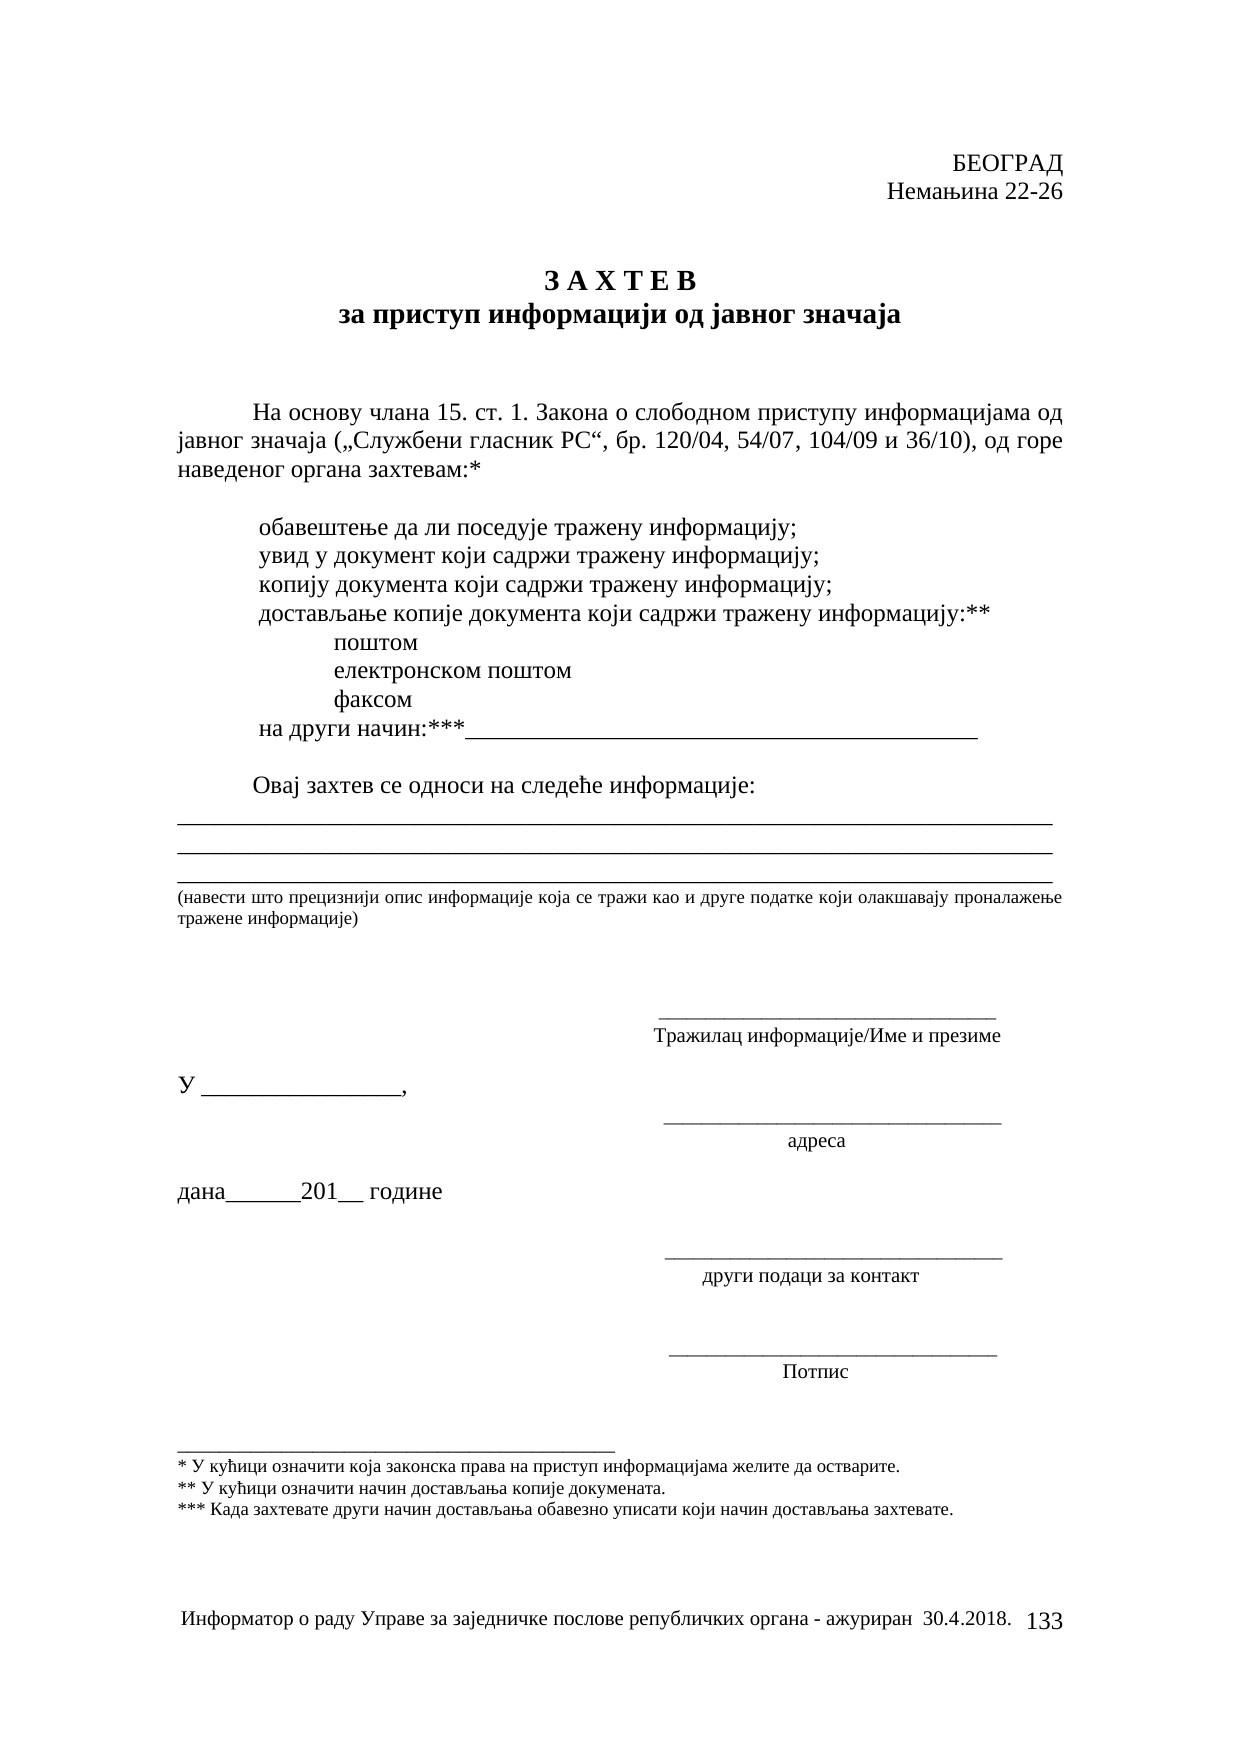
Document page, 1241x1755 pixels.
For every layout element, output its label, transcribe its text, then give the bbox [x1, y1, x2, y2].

text дана______201__ године ____________________________________ [177, 1176, 1063, 1262]
text На основу члана 15. ст. 1. Закона о слободном приступу информацијама од јавног значаја („Службени гласник РС“, бр. 120/04, 54/07, 104/09 и 36/10), од горе наведеног органа захтевам:* [177, 397, 1063, 483]
text __________________________________________________________________________________________________________________________________________________________________________________________________________________ [177, 799, 1063, 886]
text ** У кућици означити начин достављања копије докумената. [177, 1477, 1063, 1498]
text други подаци за контакт [177, 1262, 1063, 1287]
text У ________________, ____________________________________ [177, 1071, 1063, 1128]
text за приступ информацији од јавног значаја [177, 296, 1063, 330]
text ⁫ обавештење да ли поседује тражену информацију; [177, 512, 1063, 541]
text ⁫ на други начин:***_________________________________________ [177, 713, 1063, 742]
text ⁫ копију документа који садржи тражену информацију; [177, 569, 1063, 598]
text ⁫ факсом [252, 684, 1063, 713]
text * У кућици означити која законска права на приступ информацијама желите да остварите. [177, 1455, 1063, 1477]
text Овај захтев се односи на следеће информације: [177, 771, 1063, 799]
text *** Када захтевате други начин достављања обавезно уписати који начин достављања захтевате. [177, 1498, 1063, 1520]
text ⁫ увид у документ који садржи тражену информацију; [177, 541, 1063, 569]
text Потпис [177, 1359, 1063, 1383]
text ____________________________________ [552, 974, 1063, 1022]
text адреса [177, 1128, 1063, 1152]
text Немањина 22-26 [177, 176, 1063, 205]
text ⁫ електронском поштом [252, 656, 1063, 684]
text (навести што прецизнији опис информације која се тражи као и друге податке који олакшавају проналажење тражене информације) [177, 886, 1063, 929]
text Тражилац информације/Име и презиме [177, 1022, 1063, 1047]
text ___________________________________ [177, 1311, 1063, 1359]
text БЕОГРАД [177, 148, 1063, 176]
text ⁫ достављање копије документа који садржи тражену информацију:** [177, 598, 1063, 627]
text ⁫ поштом [252, 627, 1063, 656]
text __________________________________________ [177, 1431, 1063, 1455]
text З А Х Т Е В [177, 263, 1063, 296]
